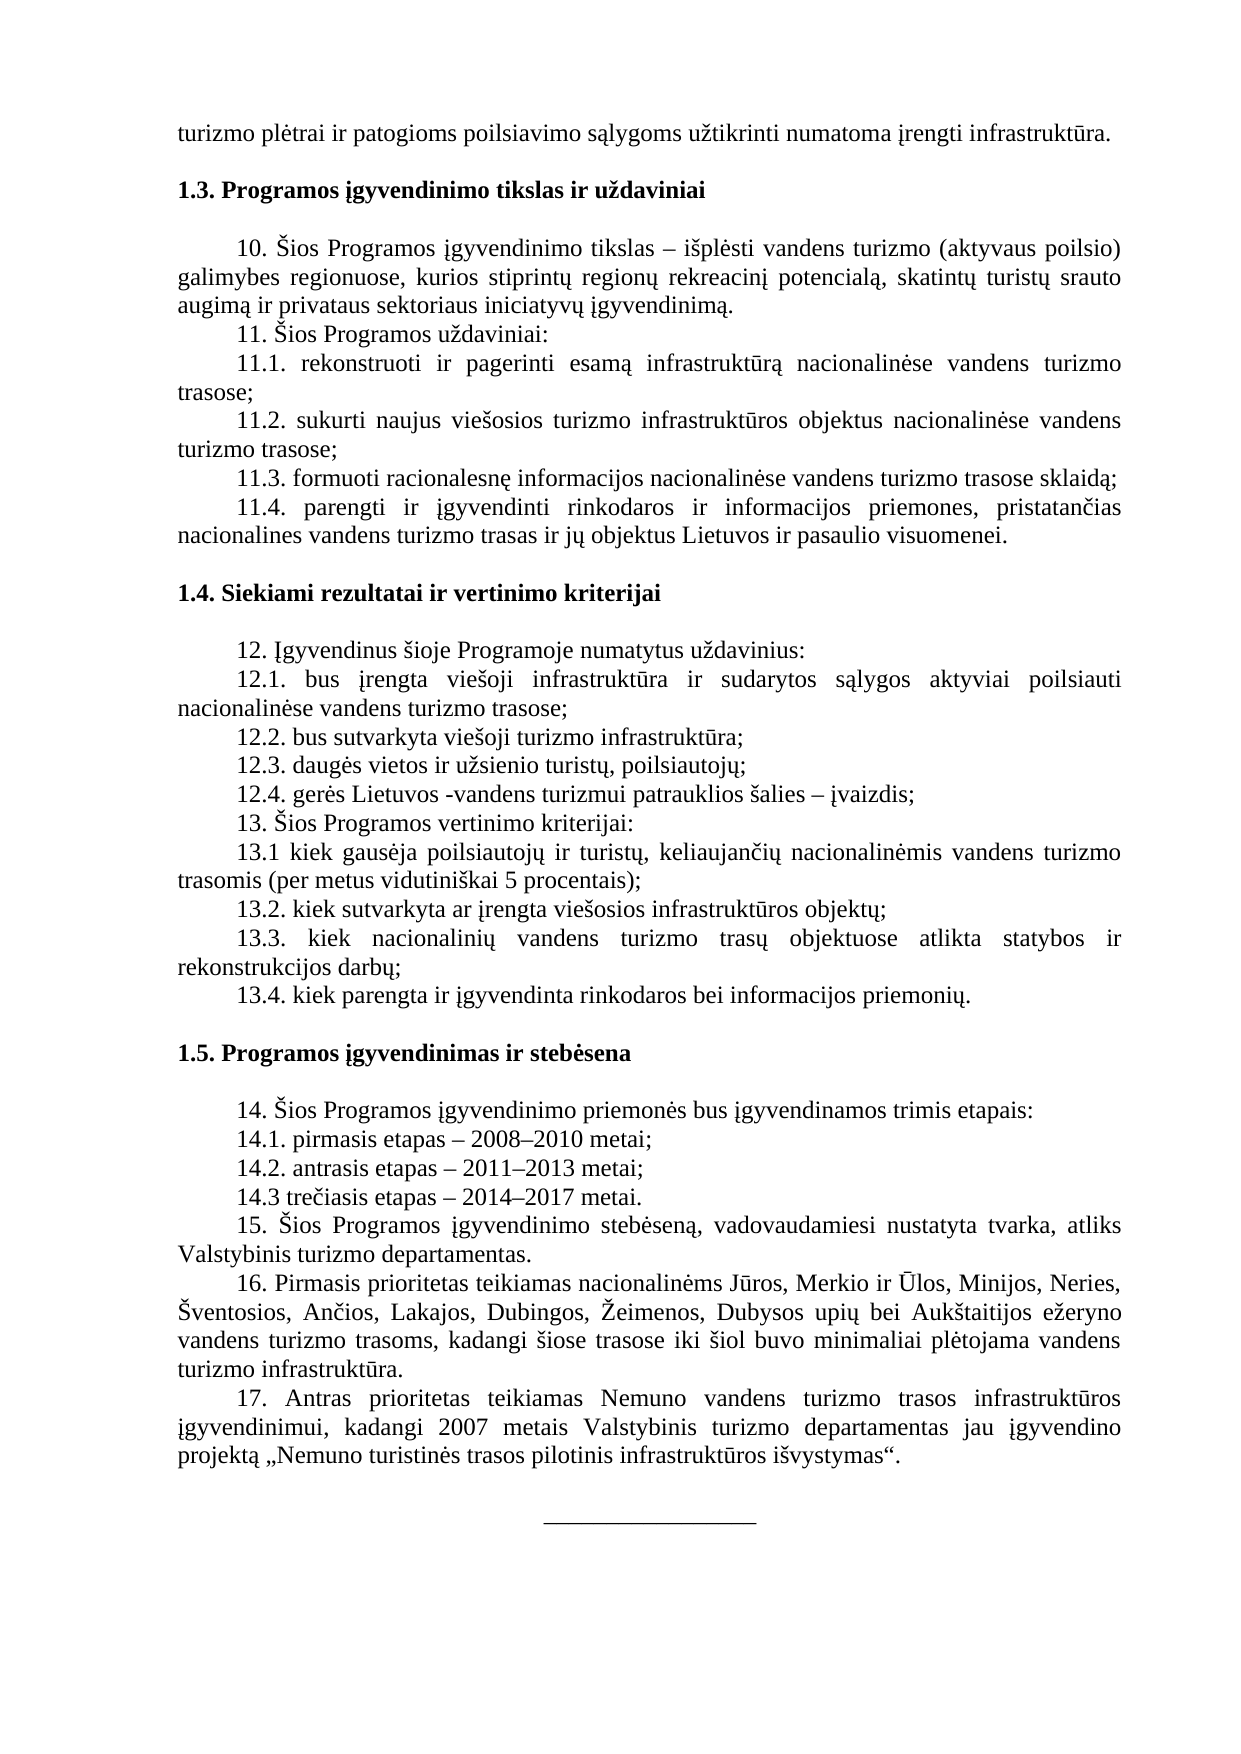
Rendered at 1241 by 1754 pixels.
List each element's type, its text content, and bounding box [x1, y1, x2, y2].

text turizmo plėtrai ir patogioms poilsiavimo sąlygoms užtikrinti numatoma įrengti infrastruktūra. [177, 118, 1122, 147]
text 12.1. bus įrengta viešoji infrastruktūra ir sudarytos sąlygos aktyviai poilsiauti nacionalinėse vandens turizmo trasose; [177, 664, 1122, 722]
text 14.1. pirmasis etapas – 2008–2010 metai; [177, 1124, 1122, 1153]
text 14.2. antrasis etapas – 2011–2013 metai; [177, 1153, 1122, 1182]
text 11.4. parengti ir įgyvendinti rinkodaros ir informacijos priemones, pristatančias nacionalines vandens turizmo trasas ir jų objektus Lietuvos ir pasaulio visuomenei. [177, 492, 1122, 549]
text 16. Pirmasis prioritetas teikiamas nacionalinėms Jūros, Merkio ir Ūlos, Minijos, Neries, Šventosios, Ančios, Lakajos, Dubingos, Žeimenos, Dubysos upių bei Aukštaitijos ežeryno vandens turizmo trasoms, kadangi šiose trasose iki šiol buvo minimaliai plėtojama vandens turizmo infrastruktūra. [177, 1268, 1122, 1383]
text 1.5. Programos įgyvendinimas ir stebėsena [177, 1038, 1122, 1067]
text 11.3. formuoti racionalesnę informacijos nacionalinėse vandens turizmo trasose sklaidą; [177, 463, 1122, 492]
text 13.2. kiek sutvarkyta ar įrengta viešosios infrastruktūros objektų; [177, 894, 1122, 923]
text 1.3. Programos įgyvendinimo tikslas ir uždaviniai [177, 176, 1122, 204]
text 17. Antras prioritetas teikiamas Nemuno vandens turizmo trasos infrastruktūros įgyvendinimui, kadangi 2007 metais Valstybinis turizmo departamentas jau įgyvendino projektą „Nemuno turistinės trasos pilotinis infrastruktūros išvystymas“. [177, 1383, 1122, 1469]
text 11.1. rekonstruoti ir pagerinti esamą infrastruktūrą nacionalinėse vandens turizmo trasose; [177, 348, 1122, 406]
text 1.4. Siekiami rezultatai ir vertinimo kriterijai [177, 578, 1122, 607]
text _________________ [177, 1498, 1122, 1527]
text 12. Įgyvendinus šioje Programoje numatytus uždavinius: [177, 636, 1122, 664]
text 13. Šios Programos vertinimo kriterijai: [177, 808, 1122, 837]
text 13.4. kiek parengta ir įgyvendinta rinkodaros bei informacijos priemonių. [177, 981, 1122, 1009]
text 11.2. sukurti naujus viešosios turizmo infrastruktūros objektus nacionalinėse vandens turizmo trasose; [177, 406, 1122, 463]
text 12.4. gerės Lietuvos -vandens turizmui patrauklios šalies – įvaizdis; [177, 779, 1122, 808]
text 11. Šios Programos uždaviniai: [177, 319, 1122, 348]
text 13.3. kiek nacionalinių vandens turizmo trasų objektuose atlikta statybos ir rekonstrukcijos darbų; [177, 923, 1122, 981]
text 12.3. daugės vietos ir užsienio turistų, poilsiautojų; [177, 751, 1122, 779]
text 14. Šios Programos įgyvendinimo priemonės bus įgyvendinamos trimis etapais: [177, 1096, 1122, 1124]
text 12.2. bus sutvarkyta viešoji turizmo infrastruktūra; [177, 722, 1122, 751]
text 10. Šios Programos įgyvendinimo tikslas – išplėsti vandens turizmo (aktyvaus poilsio) galimybes regionuose, kurios stiprintų regionų rekreacinį potencialą, skatintų turistų srauto augimą ir privataus sektoriaus iniciatyvų įgyvendinimą. [177, 233, 1122, 319]
text 13.1 kiek gausėja poilsiautojų ir turistų, keliaujančių nacionalinėmis vandens turizmo trasomis (per metus vidutiniškai 5 procentais); [177, 837, 1122, 894]
text 14.3 trečiasis etapas – 2014–2017 metai. [177, 1182, 1122, 1211]
text 15. Šios Programos įgyvendinimo stebėseną, vadovaudamiesi nustatyta tvarka, atliks Valstybinis turizmo departamentas. [177, 1211, 1122, 1268]
